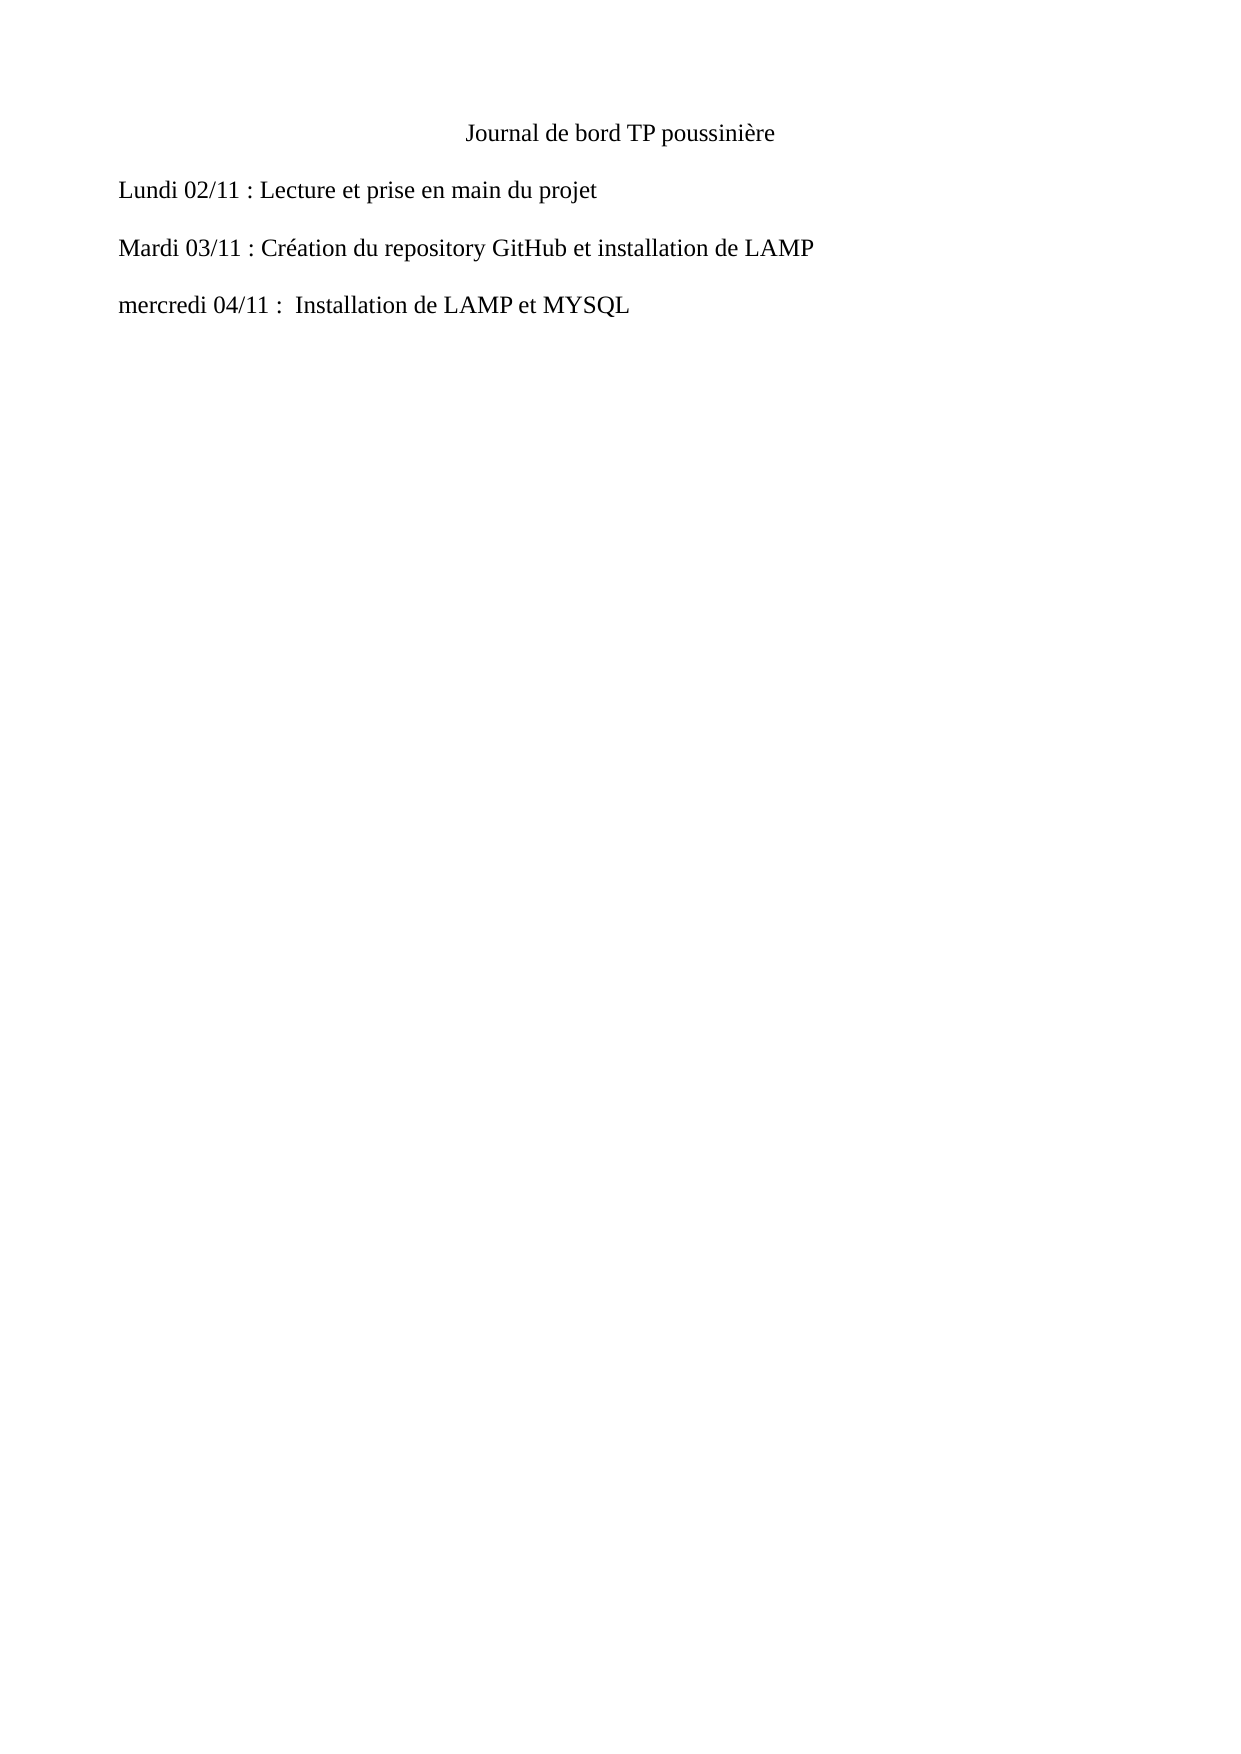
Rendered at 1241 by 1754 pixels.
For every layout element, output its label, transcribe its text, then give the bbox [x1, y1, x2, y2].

text mercredi 04/11 : Installation de LAMP et MYSQL [118, 291, 1122, 319]
text Journal de bord TP poussinière [118, 118, 1122, 147]
text Mardi 03/11 : Création du repository GitHub et installation de LAMP [118, 233, 1122, 262]
text Lundi 02/11 : Lecture et prise en main du projet [118, 176, 1122, 204]
